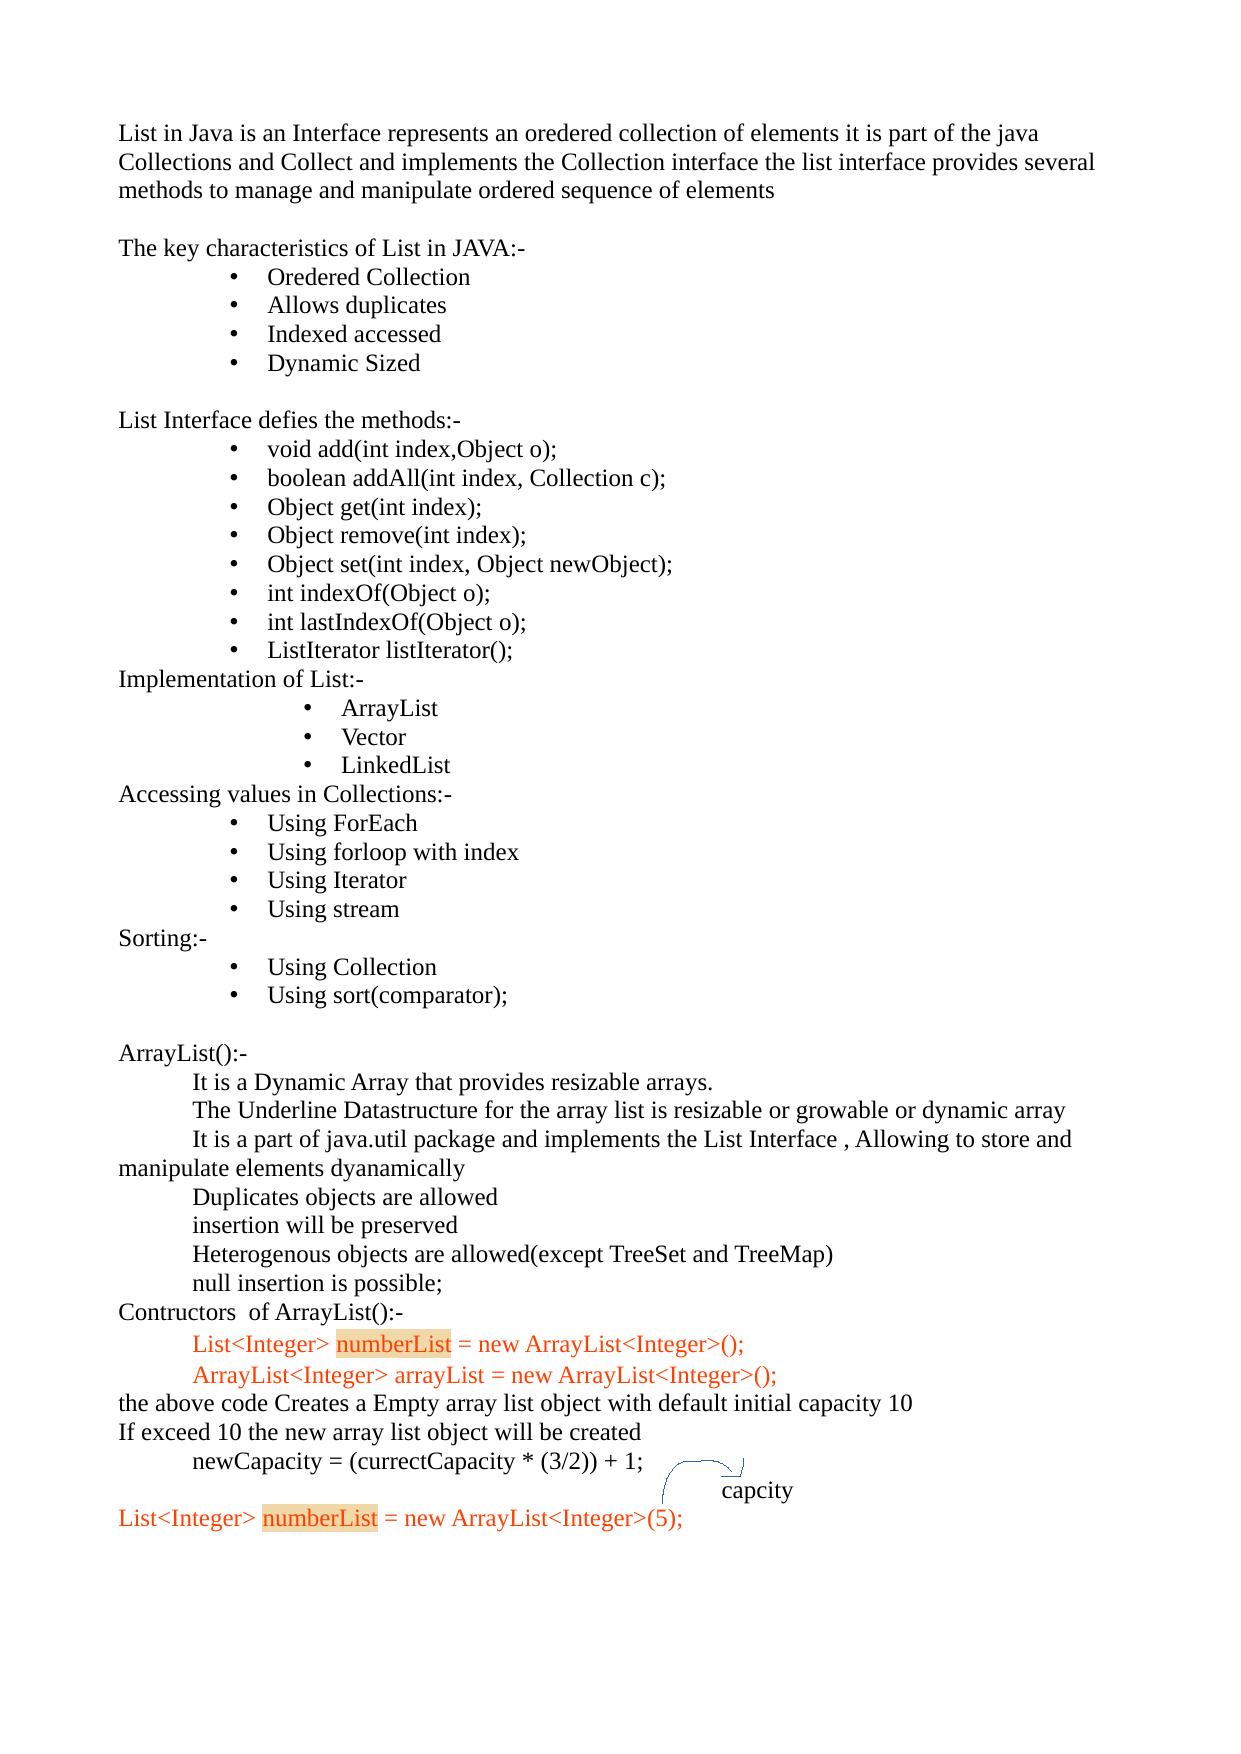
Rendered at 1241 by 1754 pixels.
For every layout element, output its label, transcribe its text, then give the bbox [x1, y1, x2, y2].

text insertion will be preserved [118, 1211, 1122, 1239]
list Allows duplicates [229, 291, 1122, 319]
list int indexOf(Object o); [229, 578, 1122, 607]
list Indexed accessed [229, 319, 1122, 348]
list Oredered Collection [229, 262, 1122, 291]
list ArrayList [303, 693, 1122, 722]
list Object get(int index); [229, 492, 1122, 521]
text The Underline Datastructure for the array list is resizable or growable or dynamic array [118, 1096, 1122, 1124]
list Using Iterator [229, 866, 1122, 894]
list Object set(int index, Object newObject); [229, 549, 1122, 578]
text Contructors of ArrayList():- [118, 1297, 1122, 1326]
text Sorting:- [118, 923, 1122, 952]
list Vector [303, 722, 1122, 751]
text List<Integer> numberList = new ArrayList<Integer>(); [118, 1326, 1122, 1360]
list Using Collection [229, 952, 1122, 981]
text It is a Dynamic Array that provides resizable arrays. [118, 1067, 1122, 1096]
text List<Integer> numberList = new ArrayList<Integer>(5); [118, 1503, 1122, 1532]
text The key characteristics of List in JAVA:- [118, 233, 1122, 262]
text ArrayList<Integer> arrayList = new ArrayList<Integer>(); the above code Creates a Empty array list object with default initial capacity 10 [118, 1360, 1122, 1417]
list int lastIndexOf(Object o); [229, 607, 1122, 636]
list boolean addAll(int index, Collection c); [229, 463, 1122, 492]
text capcity [118, 1475, 1122, 1503]
list Using forloop with index [229, 837, 1122, 866]
list Using ForEach [229, 808, 1122, 837]
text Heterogenous objects are allowed(except TreeSet and TreeMap) [118, 1239, 1122, 1268]
list LinkedList [303, 751, 1122, 779]
text List Interface defies the methods:- [118, 406, 1122, 434]
text ArrayList():- [118, 1038, 1122, 1067]
list Using stream [229, 894, 1122, 923]
text null insertion is possible; [118, 1268, 1122, 1297]
list Dynamic Sized [229, 348, 1122, 377]
text Accessing values in Collections:- [118, 779, 1122, 808]
text List in Java is an Interface represents an oredered collection of elements it is part of the java Collections and Collect and implements the Collection interface the list interface provides several methods to manage and manipulate ordered sequence of elements [118, 118, 1122, 233]
list void add(int index,Object o); [229, 434, 1122, 463]
text It is a part of java.util package and implements the List Interface , Allowing to store and manipulate elements dyanamically [118, 1124, 1122, 1182]
text Duplicates objects are allowed [118, 1182, 1122, 1211]
list Using sort(comparator); [229, 981, 1122, 1009]
text If exceed 10 the new array list object will be created newCapacity = (currectCapacity * (3/2)) + 1; [118, 1417, 1122, 1475]
text Implementation of List:- [118, 664, 1122, 693]
list Object remove(int index); [229, 521, 1122, 549]
list ListIterator listIterator(); [229, 636, 1122, 664]
